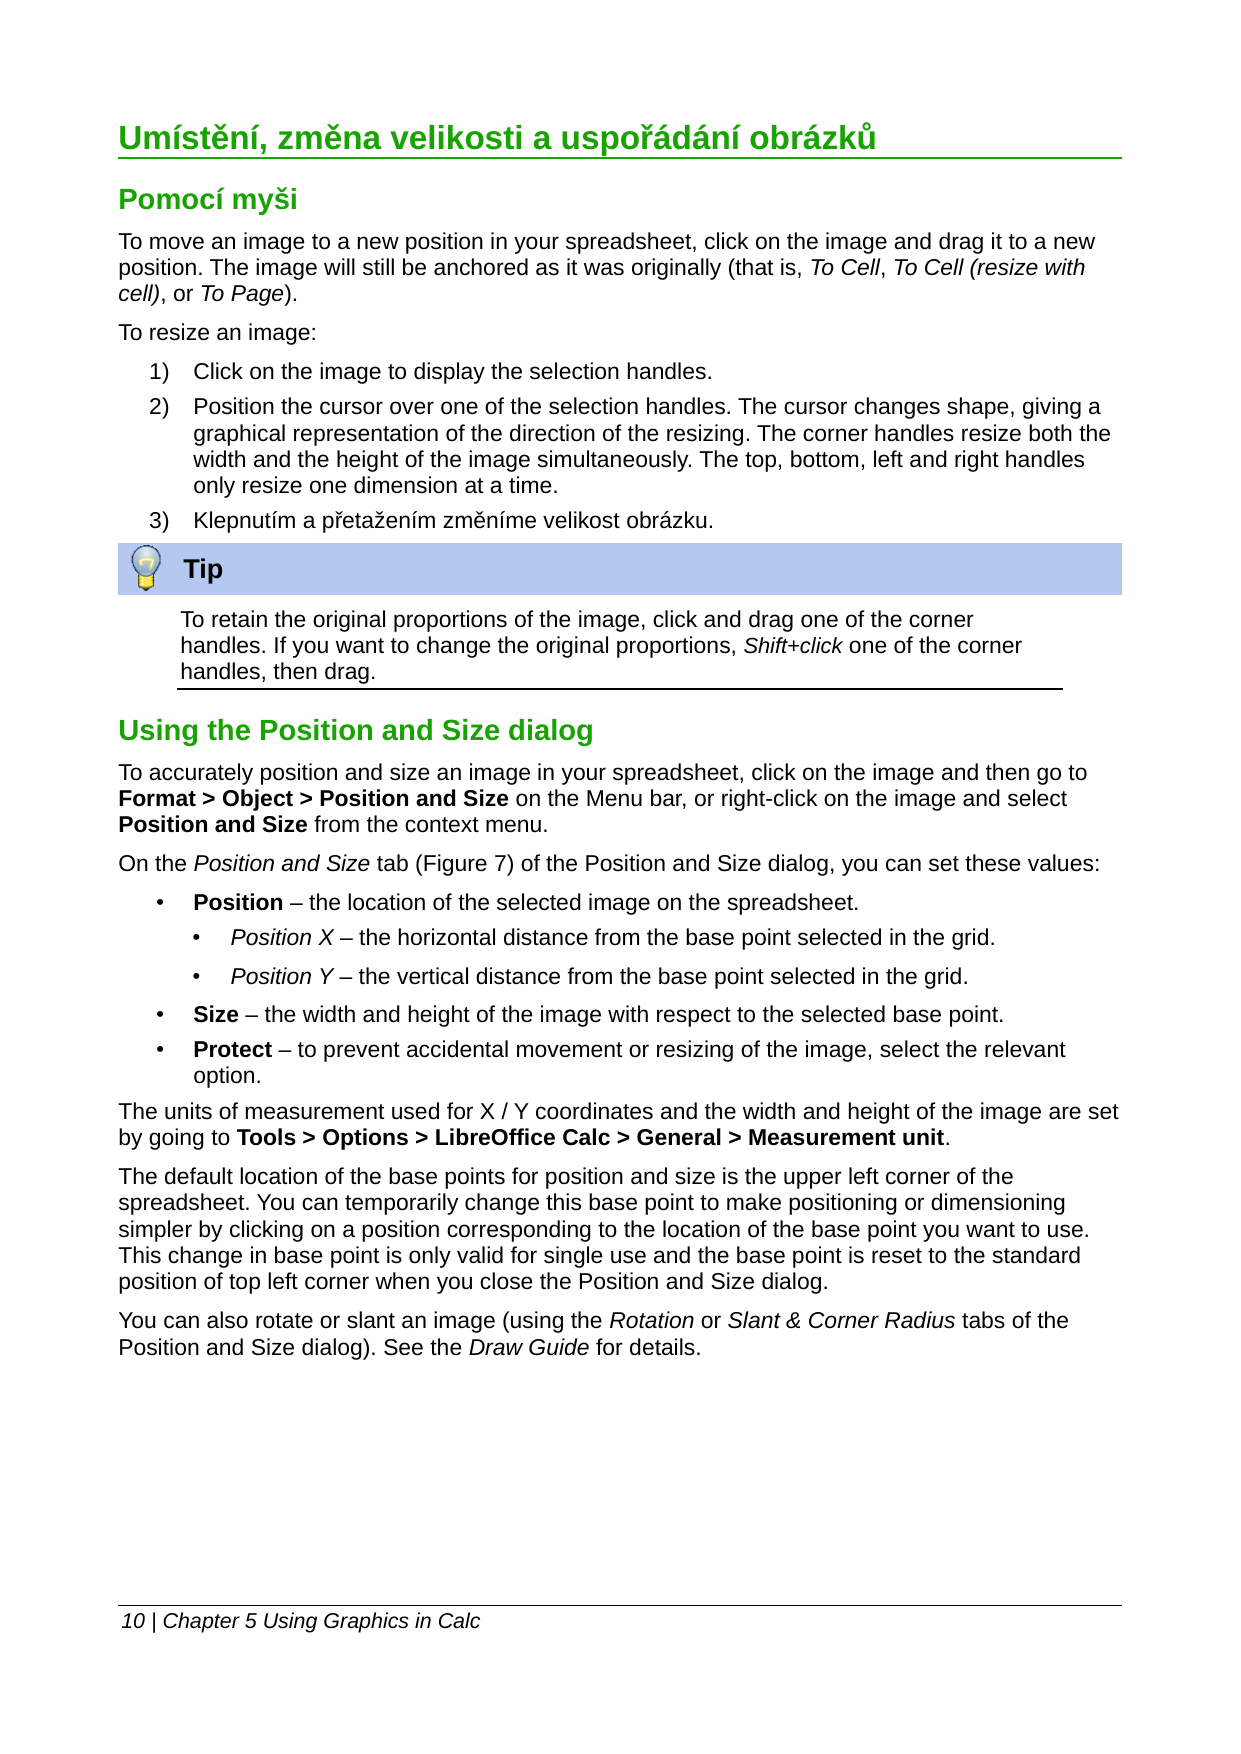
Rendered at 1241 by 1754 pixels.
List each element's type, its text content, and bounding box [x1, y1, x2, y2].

list Position Y – the vertical distance from the base point selected in the grid. [192, 963, 1122, 989]
list Position the cursor over one of the selection handles. The cursor changes shape, giving a graphical representation of the direction of the resizing. The corner handles resize both the width and the height of the image simultaneously. The top, bottom, left and right handles only resize one dimension at a time. [169, 393, 1122, 499]
list Position – the location of the selected image on the spreadsheet. [156, 889, 1122, 915]
text The default location of the base points for position and size is the upper left corner of the spreadsheet. You can temporarily change this base point to make positioning or dimensioning simpler by clicking on a position corresponding to the location of the base point you want to use. This change in base point is only valid for single use and the base point is reset to the standard position of top left corner when you close the Position and Size dialog. [118, 1163, 1122, 1295]
list Klepnutím a přetažením změníme velikost obrázku. [169, 507, 1122, 534]
text To retain the original proportions of the image, click and drag one of the corner handles. If you want to change the original proportions, Shift+click one of the corner handles, then drag. [177, 602, 1063, 688]
subtitle Tip [118, 543, 1122, 595]
list Size – the width and height of the image with respect to the selected base point. [156, 1001, 1122, 1027]
subtitle Pomocí myši [118, 182, 1122, 216]
subtitle Using the Position and Size dialog [118, 713, 1122, 747]
text The units of measurement used for X / Y coordinates and the width and height of the image are set by going to Tools > Options > LibreOffice Calc > General > Measurement unit. [118, 1098, 1122, 1150]
picture [119, 543, 170, 594]
list Position X – the horizontal distance from the base point selected in the grid. [192, 924, 1122, 951]
text To accurately position and size an image in your spreadsheet, click on the image and then go to Format > Object > Position and Size on the Menu bar, or right-click on the image and select Position and Size from the context menu. [118, 759, 1122, 838]
list Protect – to prevent accidental movement or resizing of the image, select the relevant option. [156, 1036, 1122, 1089]
text To move an image to a new position in your spreadsheet, click on the image and drag it to a new position. The image will still be anchored as it was originally (that is, To Cell, To Cell (resize with cell), or To Page). [118, 228, 1122, 307]
subtitle Umístění, změna velikosti a uspořádání obrázků [118, 118, 1122, 157]
text On the Position and Size tab (Figure 7) of the Position and Size dialog, you can set these values: [118, 850, 1122, 877]
list To resize an image: [118, 319, 1122, 346]
text You can also rotate or slant an image (using the Rotation or Slant & Corner Radius tabs of the Position and Size dialog). See the Draw Guide for details. [118, 1307, 1122, 1360]
list Click on the image to display the selection handles. [169, 358, 1122, 384]
